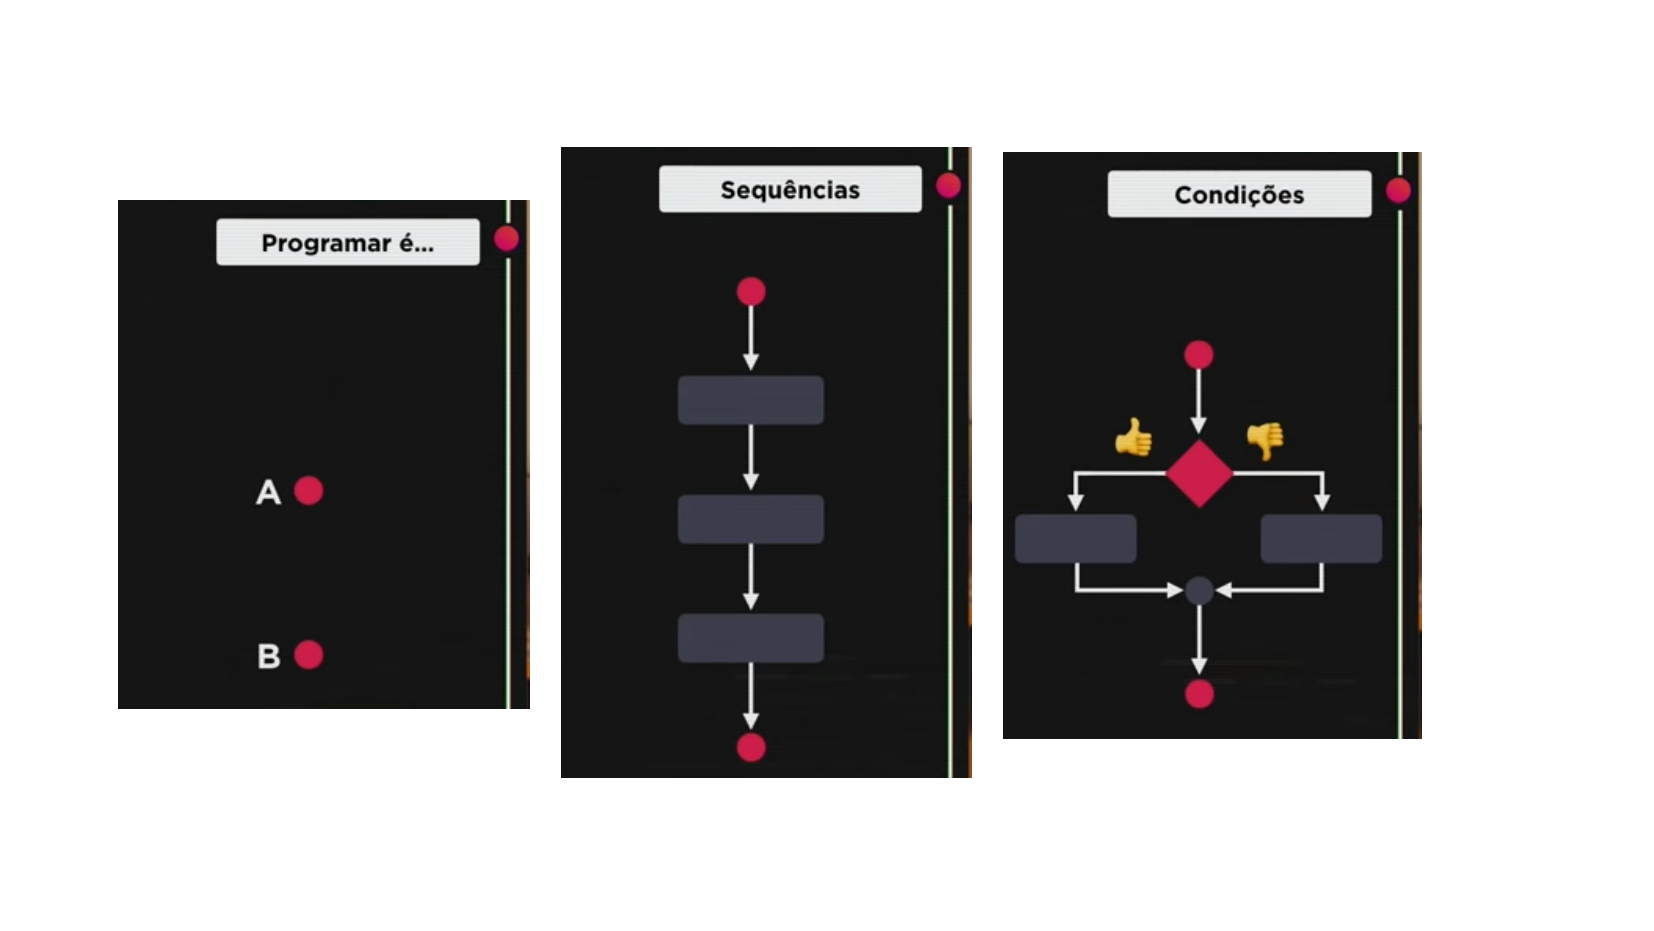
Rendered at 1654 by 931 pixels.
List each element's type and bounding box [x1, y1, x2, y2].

picture [1003, 152, 1422, 739]
picture [561, 147, 972, 778]
picture [118, 200, 530, 709]
